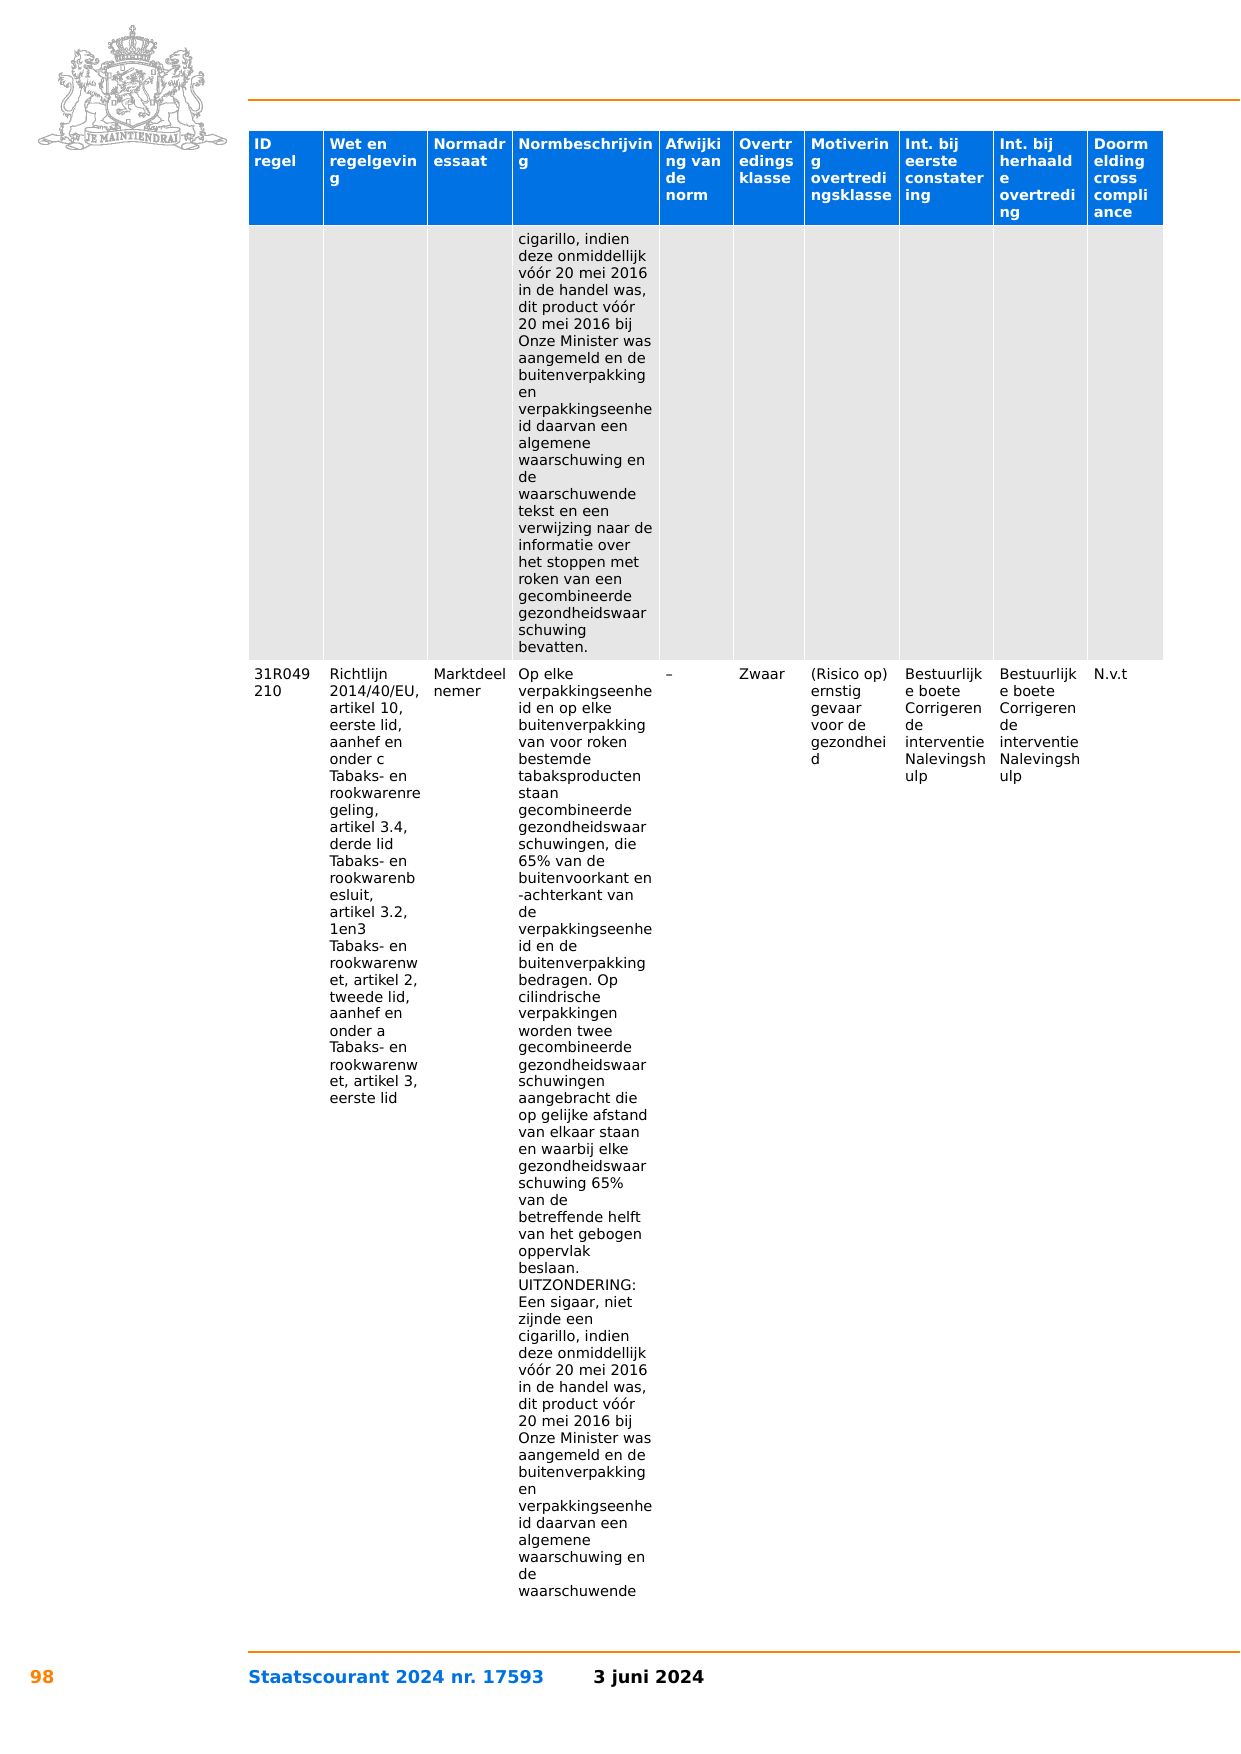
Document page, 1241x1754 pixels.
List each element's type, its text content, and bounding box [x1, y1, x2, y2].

table_cell (Risico op) ernstig gevaar voor de gezondheid [805, 661, 899, 1604]
table_cell cigarillo, indien deze onmiddellijk vóór 20 mei 2016 in de handel was, dit product vóór 20 mei 2016 bij Onze Minister was aangemeld en de buitenverpakking en verpakkingseenheid daarvan een algemene waarschuwing en de waarschuwende tekst en een verwijzing naar de informatie over het stoppen met roken van een gecombineerde gezondheidswaarschuwing bevatten. [513, 226, 659, 660]
table_cell [660, 226, 733, 660]
table_cell 31R049210 [249, 661, 323, 1604]
table_header Normbeschrijving [513, 131, 659, 225]
table_header Afwijking van de norm [660, 131, 733, 225]
table_cell [734, 226, 804, 660]
table_cell Bestuurlijke boete Corrigerende interventie Nalevingshulp [900, 661, 993, 1604]
table_cell [994, 226, 1087, 660]
table_cell Marktdeelnemer [428, 661, 512, 1604]
table_cell [249, 226, 323, 660]
table_cell N.v.t [1088, 661, 1163, 1604]
table_cell [900, 226, 993, 660]
table_cell [1088, 226, 1163, 660]
table_header Normadressaat [428, 131, 512, 225]
table_header ID regel [249, 131, 323, 225]
table_cell Bestuurlijke boete Corrigerende interventie Nalevingshulp [994, 661, 1087, 1604]
table_header Motivering overtredingsklasse [805, 131, 899, 225]
table_cell Op elke verpakkingseenheid en op elke buitenverpakking van voor roken bestemde tabaksproducten staan gecombineerde gezondheidswaarschuwingen, die 65% van de buitenvoorkant en -achterkant van de verpakkingseenheid en de buitenverpakking bedragen. Op cilindrische verpakkingen worden twee gecombineerde gezondheidswaarschuwingen aangebracht die op gelijke afstand van elkaar staan en waarbij elke gezondheidswaarschuwing 65% van de betreffende helft van het gebogen oppervlak beslaan. UITZONDERING: Een sigaar, niet zijnde een cigarillo, indien deze onmiddellijk vóór 20 mei 2016 in de handel was, dit product vóór 20 mei 2016 bij Onze Minister was aangemeld en de buitenverpakking en verpakkingseenheid daarvan een algemene waarschuwing en de waarschuwende [513, 661, 659, 1604]
table_cell [428, 226, 512, 660]
table_cell Richtlijn 2014/40/EU, artikel 10, eerste lid, aanhef en onder c Tabaks- en rookwarenregeling, artikel 3.4, derde lid Tabaks- en rookwarenbesluit, artikel 3.2, 1en3 Tabaks- en rookwarenwet, artikel 2, tweede lid, aanhef en onder a Tabaks- en rookwarenwet, artikel 3, eerste lid [324, 661, 427, 1604]
table_cell – [660, 661, 733, 1604]
table_cell Zwaar [734, 661, 804, 1604]
table_header Doormelding cross compliance [1088, 131, 1163, 225]
table_header Overtredingsklasse [734, 131, 804, 225]
table_cell [324, 226, 427, 660]
table_header Int. bij eerste constatering [900, 131, 993, 225]
table_cell [805, 226, 899, 660]
table_header Int. bij herhaalde overtreding [994, 131, 1087, 225]
table_header Wet en regelgeving [324, 131, 427, 225]
picture [38, 25, 227, 150]
